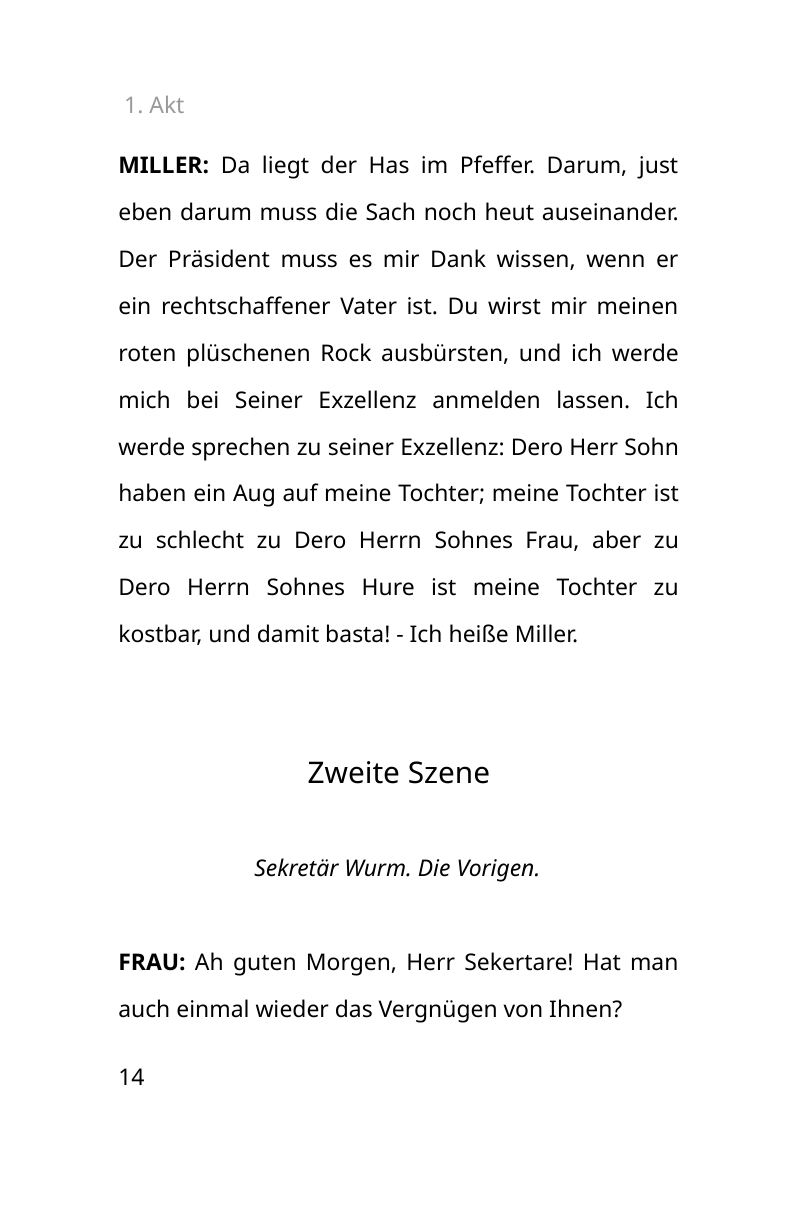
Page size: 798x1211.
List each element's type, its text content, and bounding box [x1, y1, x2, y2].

text FRAU: Ah guten Morgen, Herr Sekertare! Hat man auch einmal wieder das Vergnügen von Ihnen? [118, 911, 679, 1024]
subtitle Zweite Szene [118, 712, 679, 792]
text MILLER: Da liegt der Has im Pfeffer. Darum, just eben darum muss die Sach noch heut auseinander. Der Präsident muss es mir Dank wissen, wenn er ein rechtschaffener Vater ist. Du wirst mir meinen roten plüschenen Rock ausbürsten, und ich werde mich bei Seiner Exzellenz anmelden lassen. Ich werde sprechen zu seiner Exzellenz: Dero Herr Sohn haben ein Aug auf meine Tochter; meine Tochter ist zu schlecht zu Dero Herrn Sohnes Frau, aber zu Dero Herrn Sohnes Hure ist meine Tochter zu kostbar, und damit basta! - Ich heiße Miller. [118, 149, 679, 649]
text Sekretär Wurm. Die Vorigen. [118, 816, 679, 884]
